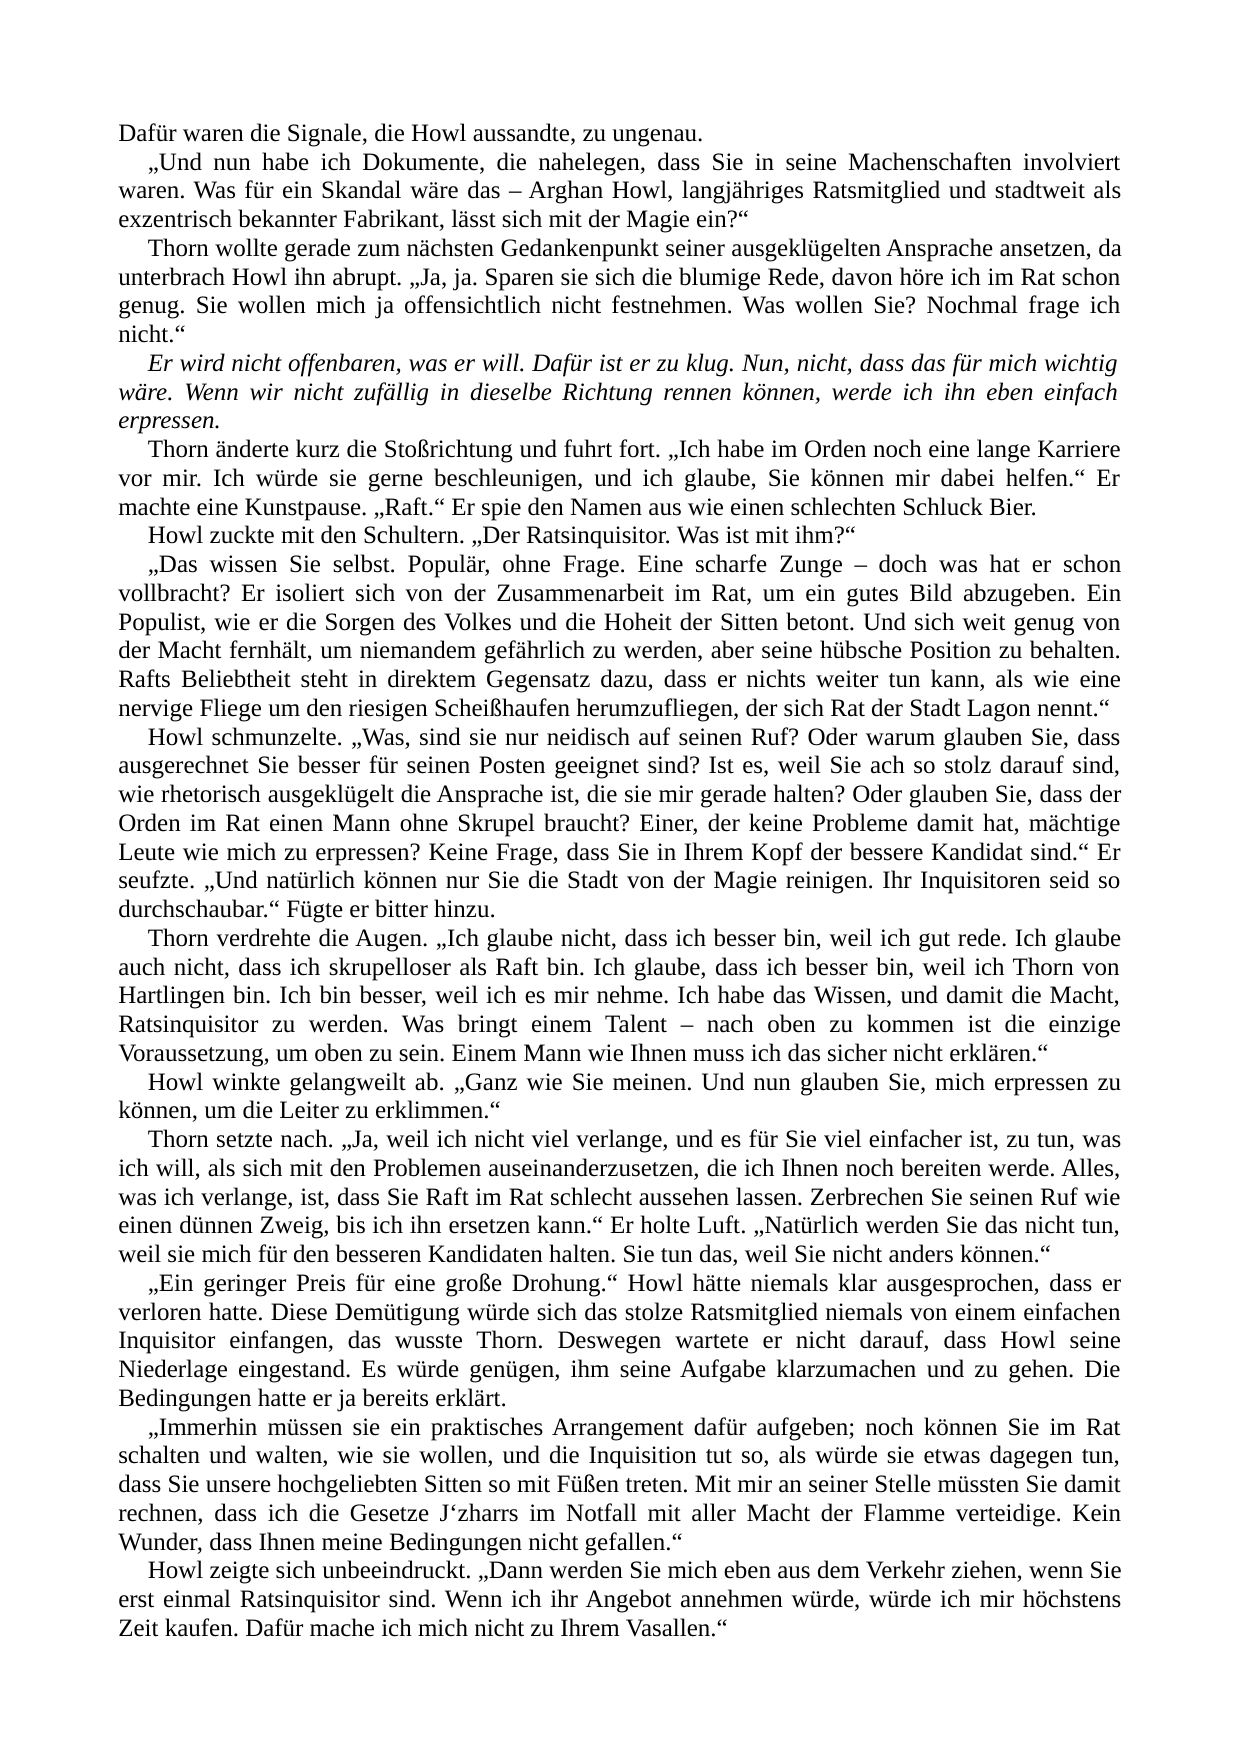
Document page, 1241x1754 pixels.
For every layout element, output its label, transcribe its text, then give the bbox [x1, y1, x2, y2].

text Dafür waren die Signale, die Howl aussandte, zu ungenau. [118, 118, 1122, 147]
text Thorn änderte kurz die Stoßrichtung und fuhrt fort. „Ich habe im Orden noch eine lange Karriere vor mir. Ich würde sie gerne beschleunigen, und ich glaube, Sie können mir dabei helfen.“ Er machte eine Kunstpause. „Raft.“ Er spie den Namen aus wie einen schlechten Schluck Bier. [118, 434, 1122, 521]
text „Ein geringer Preis für eine große Drohung.“ Howl hätte niemals klar ausgesprochen, dass er verloren hatte. Diese Demütigung würde sich das stolze Ratsmitglied niemals von einem einfachen Inquisitor einfangen, das wusste Thorn. Deswegen wartete er nicht darauf, dass Howl seine Niederlage eingestand. Es würde genügen, ihm seine Aufgabe klarzumachen und zu gehen. Die Bedingungen hatte er ja bereits erklärt. [118, 1268, 1122, 1412]
text Howl zuckte mit den Schultern. „Der Ratsinquisitor. Was ist mit ihm?“ [118, 521, 1122, 549]
text Howl winkte gelangweilt ab. „Ganz wie Sie meinen. Und nun glauben Sie, mich erpressen zu können, um die Leiter zu erklimmen.“ [118, 1067, 1122, 1124]
text Thorn verdrehte die Augen. „Ich glaube nicht, dass ich besser bin, weil ich gut rede. Ich glaube auch nicht, dass ich skrupelloser als Raft bin. Ich glaube, dass ich besser bin, weil ich Thorn von Hartlingen bin. Ich bin besser, weil ich es mir nehme. Ich habe das Wissen, und damit die Macht, Ratsinquisitor zu werden. Was bringt einem Talent – nach oben zu kommen ist die einzige Voraussetzung, um oben zu sein. Einem Mann wie Ihnen muss ich das sicher nicht erklären.“ [118, 923, 1122, 1067]
text „Immerhin müssen sie ein praktisches Arrangement dafür aufgeben; noch können Sie im Rat schalten und walten, wie sie wollen, und die Inquisition tut so, als würde sie etwas dagegen tun, dass Sie unsere hochgeliebten Sitten so mit Füßen treten. Mit mir an seiner Stelle müssten Sie damit rechnen, dass ich die Gesetze J‘zharrs im Notfall mit aller Macht der Flamme verteidige. Kein Wunder, dass Ihnen meine Bedingungen nicht gefallen.“ [118, 1412, 1122, 1556]
text „Das wissen Sie selbst. Populär, ohne Frage. Eine scharfe Zunge – doch was hat er schon vollbracht? Er isoliert sich von der Zusammenarbeit im Rat, um ein gutes Bild abzugeben. Ein Populist, wie er die Sorgen des Volkes und die Hoheit der Sitten betont. Und sich weit genug von der Macht fernhält, um niemandem gefährlich zu werden, aber seine hübsche Position zu behalten. Rafts Beliebtheit steht in direktem Gegensatz dazu, dass er nichts weiter tun kann, als wie eine nervige Fliege um den riesigen Scheißhaufen herumzufliegen, der sich Rat der Stadt Lagon nennt.“ [118, 549, 1122, 722]
text Howl zeigte sich unbeeindruckt. „Dann werden Sie mich eben aus dem Verkehr ziehen, wenn Sie erst einmal Ratsinquisitor sind. Wenn ich ihr Angebot annehmen würde, würde ich mir höchstens Zeit kaufen. Dafür mache ich mich nicht zu Ihrem Vasallen.“ [118, 1556, 1122, 1642]
text Thorn setzte nach. „Ja, weil ich nicht viel verlange, und es für Sie viel einfacher ist, zu tun, was ich will, als sich mit den Problemen auseinanderzusetzen, die ich Ihnen noch bereiten werde. Alles, was ich verlange, ist, dass Sie Raft im Rat schlecht aussehen lassen. Zerbrechen Sie seinen Ruf wie einen dünnen Zweig, bis ich ihn ersetzen kann.“ Er holte Luft. „Natürlich werden Sie das nicht tun, weil sie mich für den besseren Kandidaten halten. Sie tun das, weil Sie nicht anders können.“ [118, 1124, 1122, 1268]
text Thorn wollte gerade zum nächsten Gedankenpunkt seiner ausgeklügelten Ansprache ansetzen, da unterbrach Howl ihn abrupt. „Ja, ja. Sparen sie sich die blumige Rede, davon höre ich im Rat schon genug. Sie wollen mich ja offensichtlich nicht festnehmen. Was wollen Sie? Nochmal frage ich nicht.“ [118, 233, 1122, 348]
text Er wird nicht offenbaren, was er will. Dafür ist er zu klug. Nun, nicht, dass das für mich wichtig wäre. Wenn wir nicht zufällig in dieselbe Richtung rennen können, werde ich ihn eben einfach erpressen. [118, 348, 1122, 434]
text Howl schmunzelte. „Was, sind sie nur neidisch auf seinen Ruf? Oder warum glauben Sie, dass ausgerechnet Sie besser für seinen Posten geeignet sind? Ist es, weil Sie ach so stolz darauf sind, wie rhetorisch ausgeklügelt die Ansprache ist, die sie mir gerade halten? Oder glauben Sie, dass der Orden im Rat einen Mann ohne Skrupel braucht? Einer, der keine Probleme damit hat, mächtige Leute wie mich zu erpressen? Keine Frage, dass Sie in Ihrem Kopf der bessere Kandidat sind.“ Er seufzte. „Und natürlich können nur Sie die Stadt von der Magie reinigen. Ihr Inquisitoren seid so durchschaubar.“ Fügte er bitter hinzu. [118, 722, 1122, 923]
text „Und nun habe ich Dokumente, die nahelegen, dass Sie in seine Machenschaften involviert waren. Was für ein Skandal wäre das – Arghan Howl, langjähriges Ratsmitglied und stadtweit als exzentrisch bekannter Fabrikant, lässt sich mit der Magie ein?“ [118, 147, 1122, 233]
